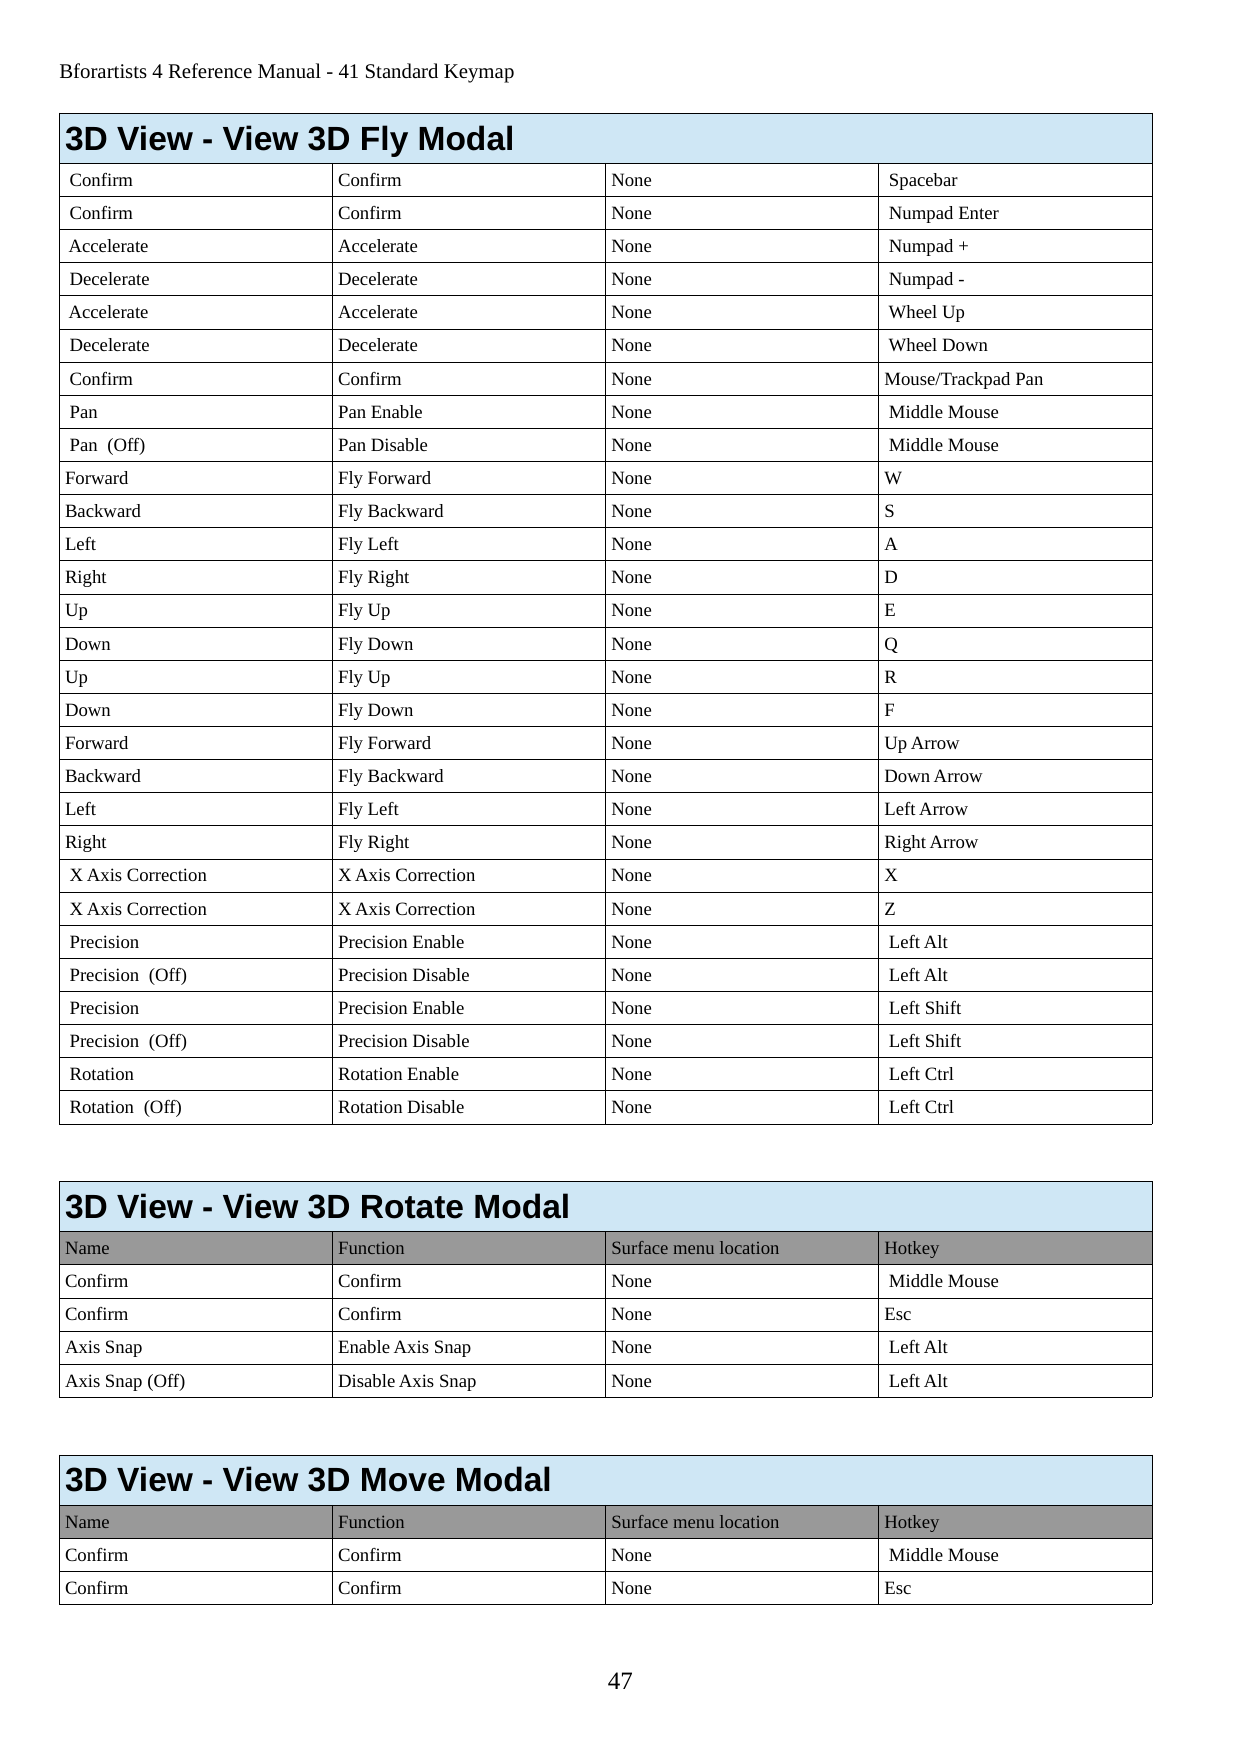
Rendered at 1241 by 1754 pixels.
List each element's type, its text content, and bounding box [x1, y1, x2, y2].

table_cell None [606, 429, 878, 461]
table_cell None [606, 959, 878, 991]
table_cell Fly Forward [333, 462, 605, 494]
table_cell Rotation Disable [333, 1091, 605, 1123]
table_cell Left Ctrl [879, 1091, 1152, 1123]
table_cell None [606, 1572, 878, 1604]
table_cell Spacebar [879, 164, 1152, 196]
table_cell Precision (Off) [60, 1025, 332, 1057]
table_cell X Axis Correction [60, 893, 332, 925]
table_cell None [606, 396, 878, 428]
table_cell Left Arrow [879, 793, 1152, 825]
table_cell Decelerate [60, 263, 332, 295]
table_cell None [606, 926, 878, 958]
table_cell None [606, 1025, 878, 1057]
table_cell W [879, 462, 1152, 494]
table_cell Precision Enable [333, 926, 605, 958]
table_cell Up [60, 661, 332, 693]
table_cell Precision [60, 992, 332, 1024]
table_cell None [606, 197, 878, 229]
table_cell Confirm [60, 363, 332, 395]
table_cell X Axis Correction [333, 893, 605, 925]
table_cell Confirm [60, 164, 332, 196]
table_cell Confirm [60, 1539, 332, 1571]
table_cell Confirm [333, 1539, 605, 1571]
table_cell X [879, 860, 1152, 892]
table_cell Forward [60, 462, 332, 494]
table_cell E [879, 595, 1152, 627]
table_cell Axis Snap (Off) [60, 1365, 332, 1397]
table_cell Left Alt [879, 926, 1152, 958]
table_cell Precision Disable [333, 1025, 605, 1057]
table_cell Q [879, 628, 1152, 660]
table_cell Surface menu location [606, 1232, 878, 1264]
table_cell Confirm [60, 1572, 332, 1604]
table_cell None [606, 1091, 878, 1123]
table_header 3D View - View 3D Move Modal [60, 1456, 1152, 1505]
table_cell Rotation [60, 1058, 332, 1090]
table_cell Rotation Enable [333, 1058, 605, 1090]
table_cell Name [60, 1506, 332, 1538]
table_cell Up [60, 595, 332, 627]
table_cell Left Shift [879, 1025, 1152, 1057]
table_cell Confirm [60, 1299, 332, 1331]
table_cell Hotkey [879, 1232, 1152, 1264]
table_cell D [879, 561, 1152, 593]
table_cell None [606, 1365, 878, 1397]
table_cell Left [60, 528, 332, 560]
table_cell Axis Snap [60, 1332, 332, 1364]
table_cell Accelerate [60, 296, 332, 328]
table_cell Fly Right [333, 826, 605, 858]
table_cell None [606, 727, 878, 759]
table_cell Esc [879, 1572, 1152, 1604]
table_cell Accelerate [333, 230, 605, 262]
table_cell Esc [879, 1299, 1152, 1331]
table_cell None [606, 330, 878, 362]
table_cell Fly Right [333, 561, 605, 593]
table_cell None [606, 893, 878, 925]
table_cell Left Alt [879, 1365, 1152, 1397]
table_cell None [606, 164, 878, 196]
table_cell None [606, 561, 878, 593]
table_cell None [606, 1539, 878, 1571]
table_cell Fly Forward [333, 727, 605, 759]
table_cell None [606, 296, 878, 328]
table_cell Fly Backward [333, 760, 605, 792]
table_header 3D View - View 3D Fly Modal [60, 114, 1152, 163]
table_cell Precision [60, 926, 332, 958]
table_cell F [879, 694, 1152, 726]
table_cell Hotkey [879, 1506, 1152, 1538]
table_cell Precision (Off) [60, 959, 332, 991]
table_cell None [606, 1058, 878, 1090]
table_cell Pan Disable [333, 429, 605, 461]
table_cell None [606, 263, 878, 295]
table_cell R [879, 661, 1152, 693]
table_cell None [606, 860, 878, 892]
table_cell Pan (Off) [60, 429, 332, 461]
table_cell Wheel Down [879, 330, 1152, 362]
table_cell Left Ctrl [879, 1058, 1152, 1090]
table_cell Function [333, 1232, 605, 1264]
table_cell Confirm [60, 197, 332, 229]
table_cell Numpad + [879, 230, 1152, 262]
table_cell Fly Up [333, 661, 605, 693]
table_cell Fly Backward [333, 495, 605, 527]
table_cell Confirm [333, 1299, 605, 1331]
table_cell None [606, 628, 878, 660]
table_cell Wheel Up [879, 296, 1152, 328]
table_cell None [606, 528, 878, 560]
table_cell Left Shift [879, 992, 1152, 1024]
table_cell None [606, 793, 878, 825]
table_cell Backward [60, 495, 332, 527]
table_cell Surface menu location [606, 1506, 878, 1538]
table_cell Up Arrow [879, 727, 1152, 759]
table_cell None [606, 495, 878, 527]
table_cell Right [60, 561, 332, 593]
table_cell Left Alt [879, 959, 1152, 991]
table_cell Enable Axis Snap [333, 1332, 605, 1364]
table_cell Pan Enable [333, 396, 605, 428]
table_cell Confirm [333, 164, 605, 196]
table_cell None [606, 826, 878, 858]
table_cell Confirm [333, 197, 605, 229]
table_cell Decelerate [333, 263, 605, 295]
table_cell None [606, 1299, 878, 1331]
table_cell Middle Mouse [879, 1539, 1152, 1571]
table_cell Down [60, 628, 332, 660]
table_cell X Axis Correction [333, 860, 605, 892]
table_cell Middle Mouse [879, 429, 1152, 461]
table_cell None [606, 363, 878, 395]
table_cell Accelerate [333, 296, 605, 328]
table_cell None [606, 760, 878, 792]
table_cell Accelerate [60, 230, 332, 262]
table_cell Confirm [333, 363, 605, 395]
table_cell Fly Up [333, 595, 605, 627]
table_cell Confirm [60, 1265, 332, 1297]
table_header 3D View - View 3D Rotate Modal [60, 1182, 1152, 1231]
table_cell None [606, 694, 878, 726]
table_cell Forward [60, 727, 332, 759]
table_cell Fly Left [333, 793, 605, 825]
table_cell Decelerate [333, 330, 605, 362]
table_cell Confirm [333, 1265, 605, 1297]
table_cell None [606, 1265, 878, 1297]
table_cell Fly Left [333, 528, 605, 560]
table_cell Fly Down [333, 628, 605, 660]
table_cell A [879, 528, 1152, 560]
table_cell Left [60, 793, 332, 825]
table_cell Mouse/Trackpad Pan [879, 363, 1152, 395]
table_cell None [606, 661, 878, 693]
table_cell Precision Enable [333, 992, 605, 1024]
table_cell Precision Disable [333, 959, 605, 991]
table_cell Right Arrow [879, 826, 1152, 858]
table_cell Name [60, 1232, 332, 1264]
table_cell X Axis Correction [60, 860, 332, 892]
table_cell Confirm [333, 1572, 605, 1604]
table_cell Rotation (Off) [60, 1091, 332, 1123]
table_cell Numpad Enter [879, 197, 1152, 229]
table_cell None [606, 462, 878, 494]
table_cell None [606, 992, 878, 1024]
table_cell Down Arrow [879, 760, 1152, 792]
table_cell Backward [60, 760, 332, 792]
table_cell Fly Down [333, 694, 605, 726]
table_cell Middle Mouse [879, 1265, 1152, 1297]
table_cell Z [879, 893, 1152, 925]
table_cell None [606, 1332, 878, 1364]
table_cell Function [333, 1506, 605, 1538]
table_cell S [879, 495, 1152, 527]
table_cell None [606, 595, 878, 627]
table_cell None [606, 230, 878, 262]
table_cell Disable Axis Snap [333, 1365, 605, 1397]
table_cell Numpad - [879, 263, 1152, 295]
table_cell Right [60, 826, 332, 858]
table_cell Decelerate [60, 330, 332, 362]
table_cell Middle Mouse [879, 396, 1152, 428]
table_cell Left Alt [879, 1332, 1152, 1364]
table_cell Down [60, 694, 332, 726]
table_cell Pan [60, 396, 332, 428]
